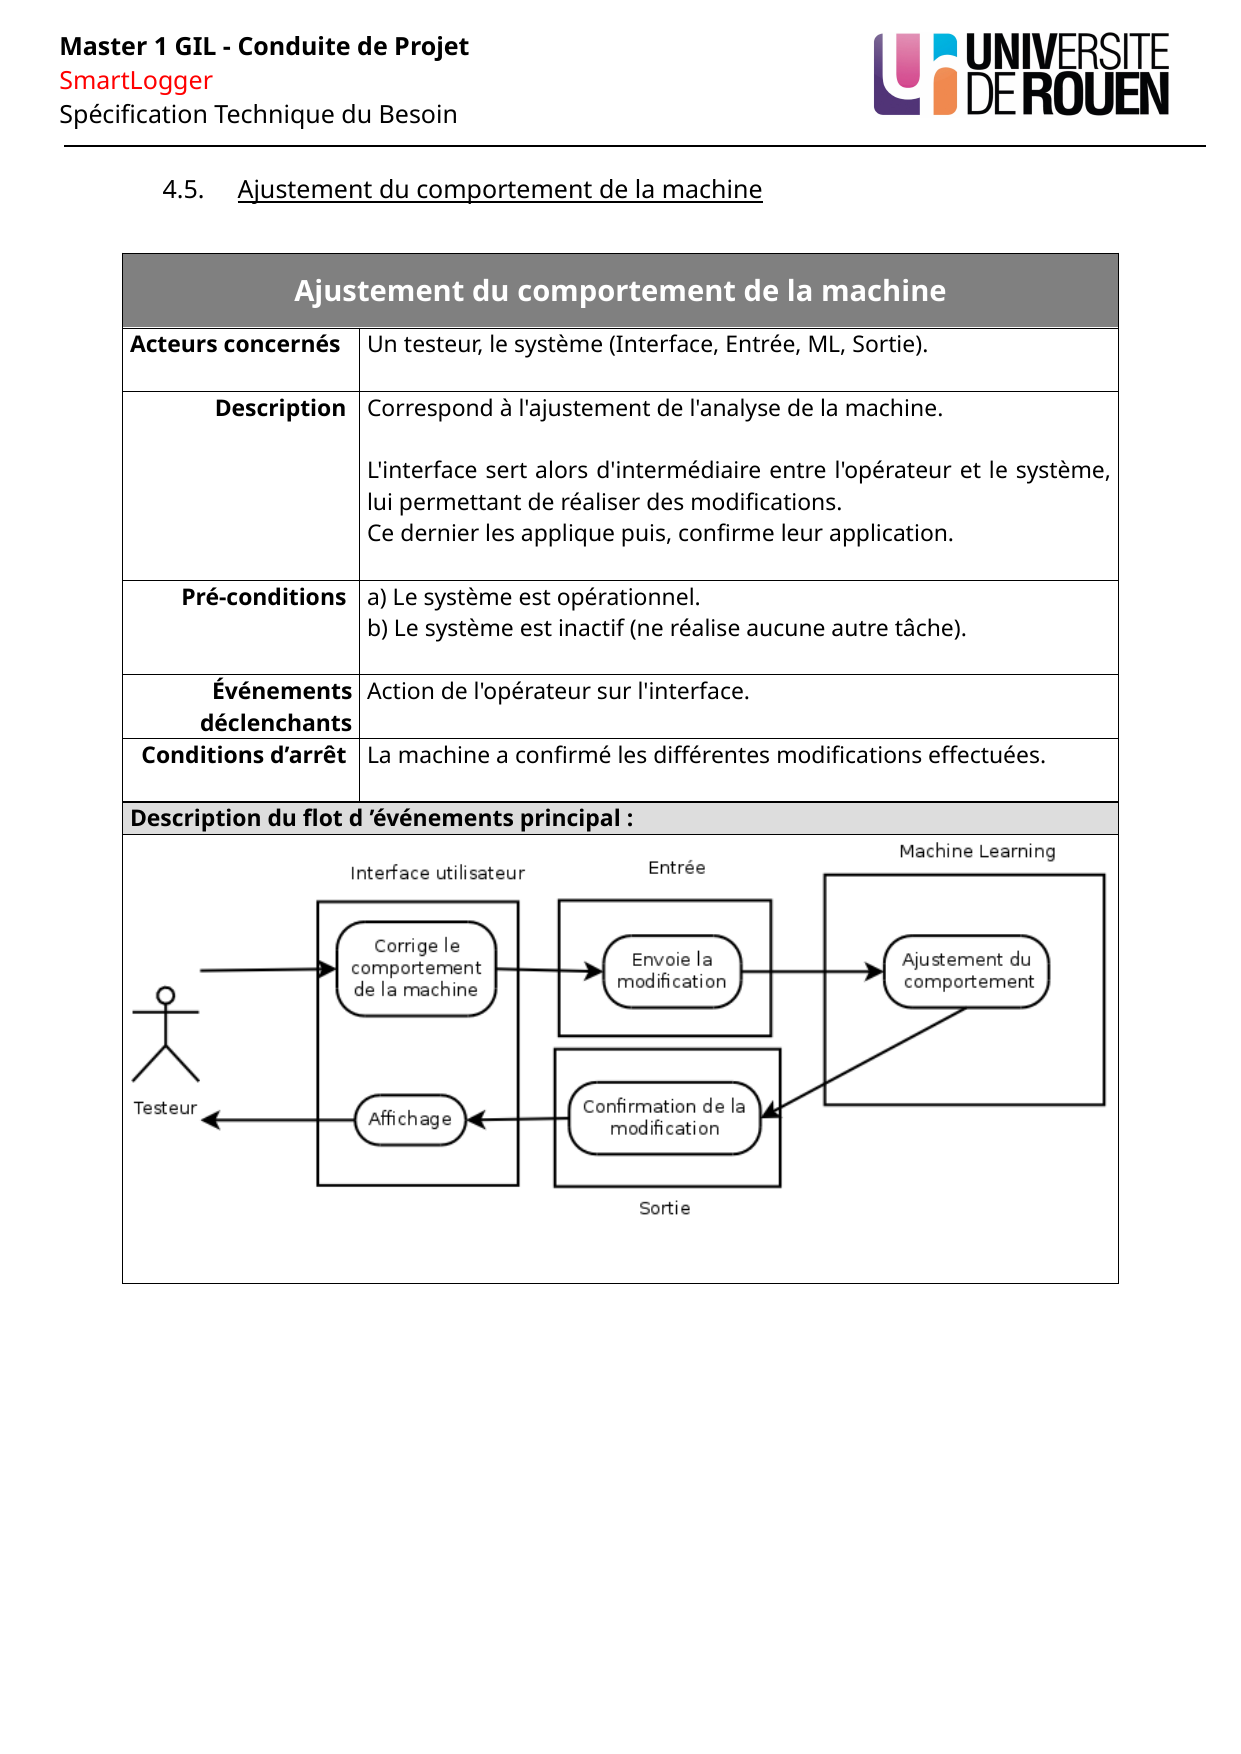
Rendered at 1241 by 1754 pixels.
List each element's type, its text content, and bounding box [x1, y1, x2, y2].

table_cell Description du flot d ’événements principal : [123, 803, 1118, 834]
table_header Ajustement du comportement de la machine [123, 254, 1118, 327]
picture [130, 841, 1111, 1220]
table_cell a) Le système est opérationnel. b) Le système est inactif (ne réalise aucune autre tâche). [360, 581, 1118, 674]
table_cell Un testeur, le système (Interface, Entrée, ML, Sortie). [360, 329, 1118, 391]
table_cell Description [123, 392, 359, 579]
table_cell La machine a confirmé les différentes modifications effectuées. [360, 739, 1118, 801]
table_cell Acteurs concernés [123, 329, 359, 391]
table_cell Correspond à l'ajustement de l'analyse de la machine. L'interface sert alors d'intermédiaire entre l'opérateur et le système, lui permettant de réaliser des modifications. Ce dernier les applique puis, confirme leur application. [360, 392, 1118, 579]
picture [872, 32, 1170, 118]
table_cell Événements déclenchants [123, 675, 359, 738]
table_cell Action de l'opérateur sur l'interface. [360, 675, 1118, 738]
subtitle Ajustement du comportement de la machine [162, 172, 1181, 206]
table_cell Pré-conditions [123, 581, 359, 674]
table_cell [123, 835, 1118, 1282]
table_cell Conditions d’arrêt [123, 739, 359, 801]
